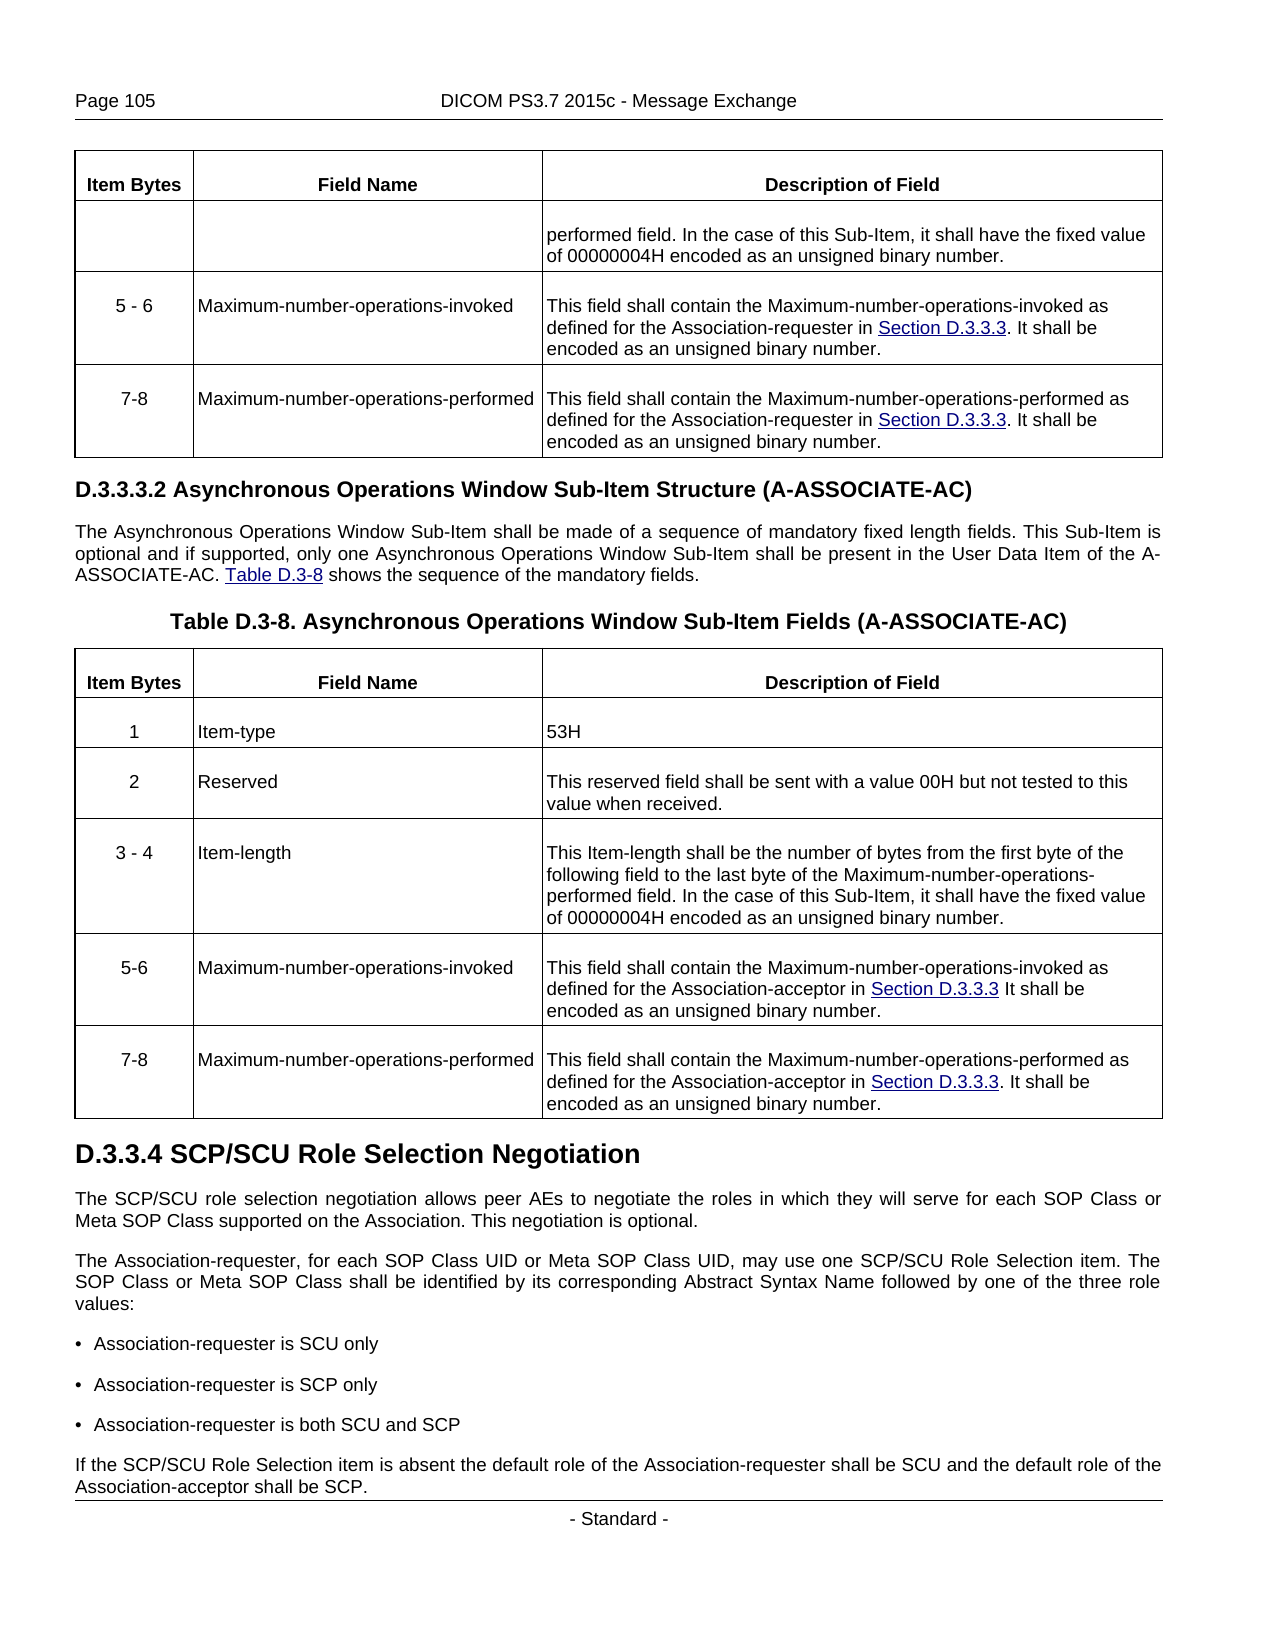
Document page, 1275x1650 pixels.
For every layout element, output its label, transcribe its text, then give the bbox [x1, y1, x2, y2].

table_cell This field shall contain the Maximum-number-operations-invoked as defined for the Association-requester in Section D.3.3.3. It shall be encoded as an unsigned binary number. [543, 272, 1162, 364]
table_cell 2 [76, 748, 193, 818]
list Association-requester is SCP only [75, 1373, 1162, 1395]
list Association-requester is both SCU and SCP [75, 1414, 1162, 1435]
table_cell performed field. In the case of this Sub-Item, it shall have the fixed value of 00000004H encoded as an unsigned binary number. [543, 201, 1162, 271]
text Table D.3-8. Asynchronous Operations Window Sub-Item Fields (A-ASSOCIATE-AC) [75, 608, 1162, 634]
table_cell 5 - 6 [76, 272, 193, 364]
table_cell Maximum-number-operations-performed [194, 1026, 542, 1118]
table_cell Maximum-number-operations-invoked [194, 272, 542, 364]
table_header Description of Field [543, 151, 1162, 200]
table_cell This field shall contain the Maximum-number-operations-performed as defined for the Association-acceptor in Section D.3.3.3. It shall be encoded as an unsigned binary number. [543, 1026, 1162, 1118]
table_header Item Bytes [76, 151, 193, 200]
table_cell Reserved [194, 748, 542, 818]
list Association-requester is SCU only [75, 1333, 1162, 1355]
table_cell 7-8 [76, 365, 193, 457]
text The SCP/SCU role selection negotiation allows peer AEs to negotiate the roles in which they will serve for each SOP Class or Meta SOP Class supported on the Association. This negotiation is optional. [75, 1188, 1162, 1231]
table_cell This field shall contain the Maximum-number-operations-invoked as defined for the Association-acceptor in Section D.3.3.3 It shall be encoded as an unsigned binary number. [543, 934, 1162, 1025]
table_cell This reserved field shall be sent with a value 00H but not tested to this value when received. [543, 748, 1162, 818]
table_cell Maximum-number-operations-performed [194, 365, 542, 457]
text If the SCP/SCU Role Selection item is absent the default role of the Association-requester shall be SCU and the default role of the Association-acceptor shall be SCP. [75, 1454, 1162, 1497]
table_cell Item-length [194, 819, 542, 932]
table_cell This Item-length shall be the number of bytes from the first byte of the following field to the last byte of the Maximum-number-operations-performed field. In the case of this Sub-Item, it shall have the fixed value of 00000004H encoded as an unsigned binary number. [543, 819, 1162, 932]
table_cell 3 - 4 [76, 819, 193, 932]
table_cell 7-8 [76, 1026, 193, 1118]
text The Asynchronous Operations Window Sub-Item shall be made of a sequence of mandatory fixed length fields. This Sub-Item is optional and if supported, only one Asynchronous Operations Window Sub-Item shall be present in the User Data Item of the A-ASSOCIATE-AC. Table D.3-8 shows the sequence of the mandatory fields. [75, 521, 1162, 586]
table_cell Maximum-number-operations-invoked [194, 934, 542, 1025]
table_cell Item-type [194, 698, 542, 747]
table_header Field Name [194, 649, 542, 697]
table_header Description of Field [543, 649, 1162, 697]
table_cell 5-6 [76, 934, 193, 1025]
table_header Field Name [194, 151, 542, 200]
text The Association-requester, for each SOP Class UID or Meta SOP Class UID, may use one SCP/SCU Role Selection item. The SOP Class or Meta SOP Class shall be identified by its corresponding Abstract Syntax Name followed by one of the three role values: [75, 1250, 1162, 1314]
table_cell This field shall contain the Maximum-number-operations-performed as defined for the Association-requester in Section D.3.3.3. It shall be encoded as an unsigned binary number. [543, 365, 1162, 457]
text D.3.3.3.2 Asynchronous Operations Window Sub-Item Structure (A-ASSOCIATE-AC) [75, 476, 1162, 502]
table_cell 1 [76, 698, 193, 747]
table_header Item Bytes [76, 649, 193, 697]
table_cell [194, 201, 542, 271]
table_cell [76, 201, 193, 271]
text D.3.3.4 SCP/SCU Role Selection Negotiation [75, 1138, 1162, 1169]
table_cell 53H [543, 698, 1162, 747]
